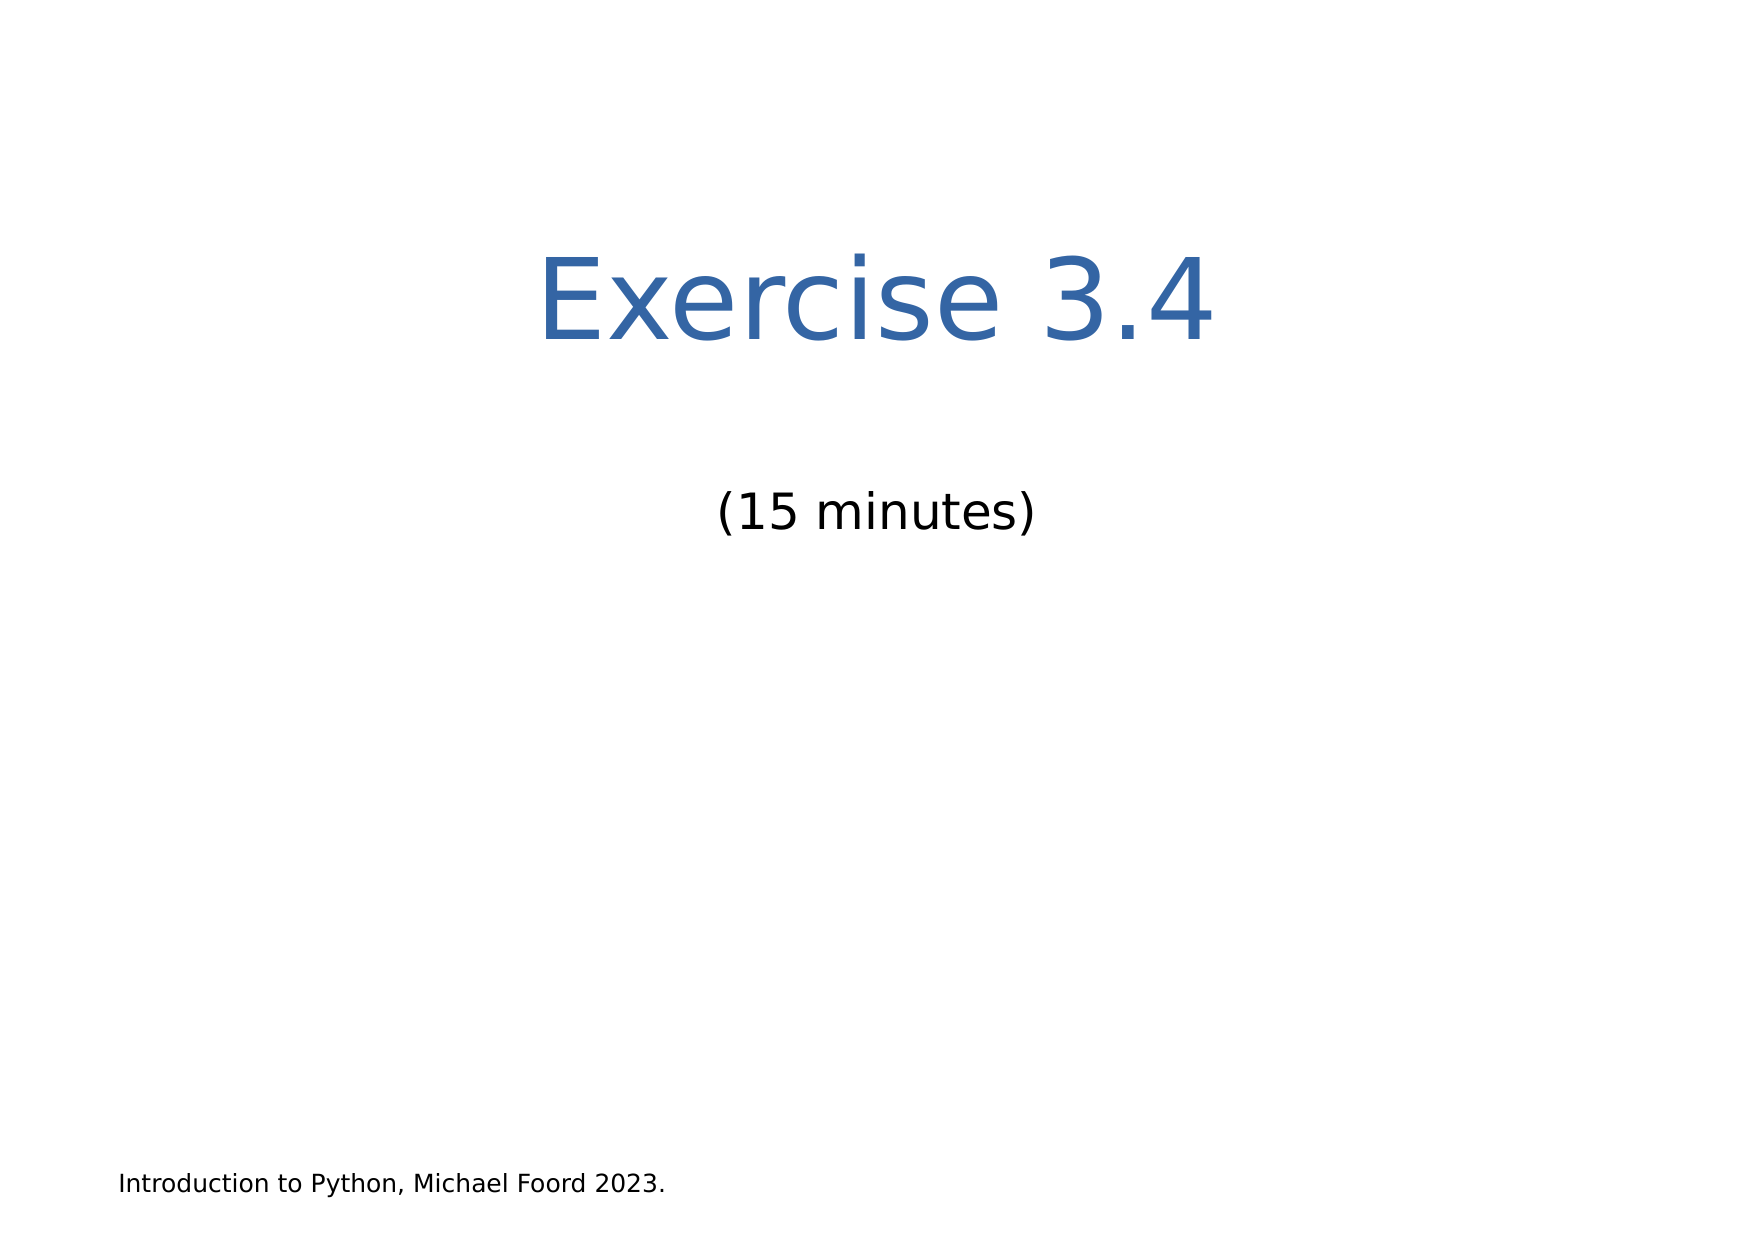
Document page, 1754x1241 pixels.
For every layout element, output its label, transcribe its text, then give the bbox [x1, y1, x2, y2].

title (15 minutes) [118, 483, 1636, 541]
title Exercise 3.4 [118, 235, 1636, 366]
